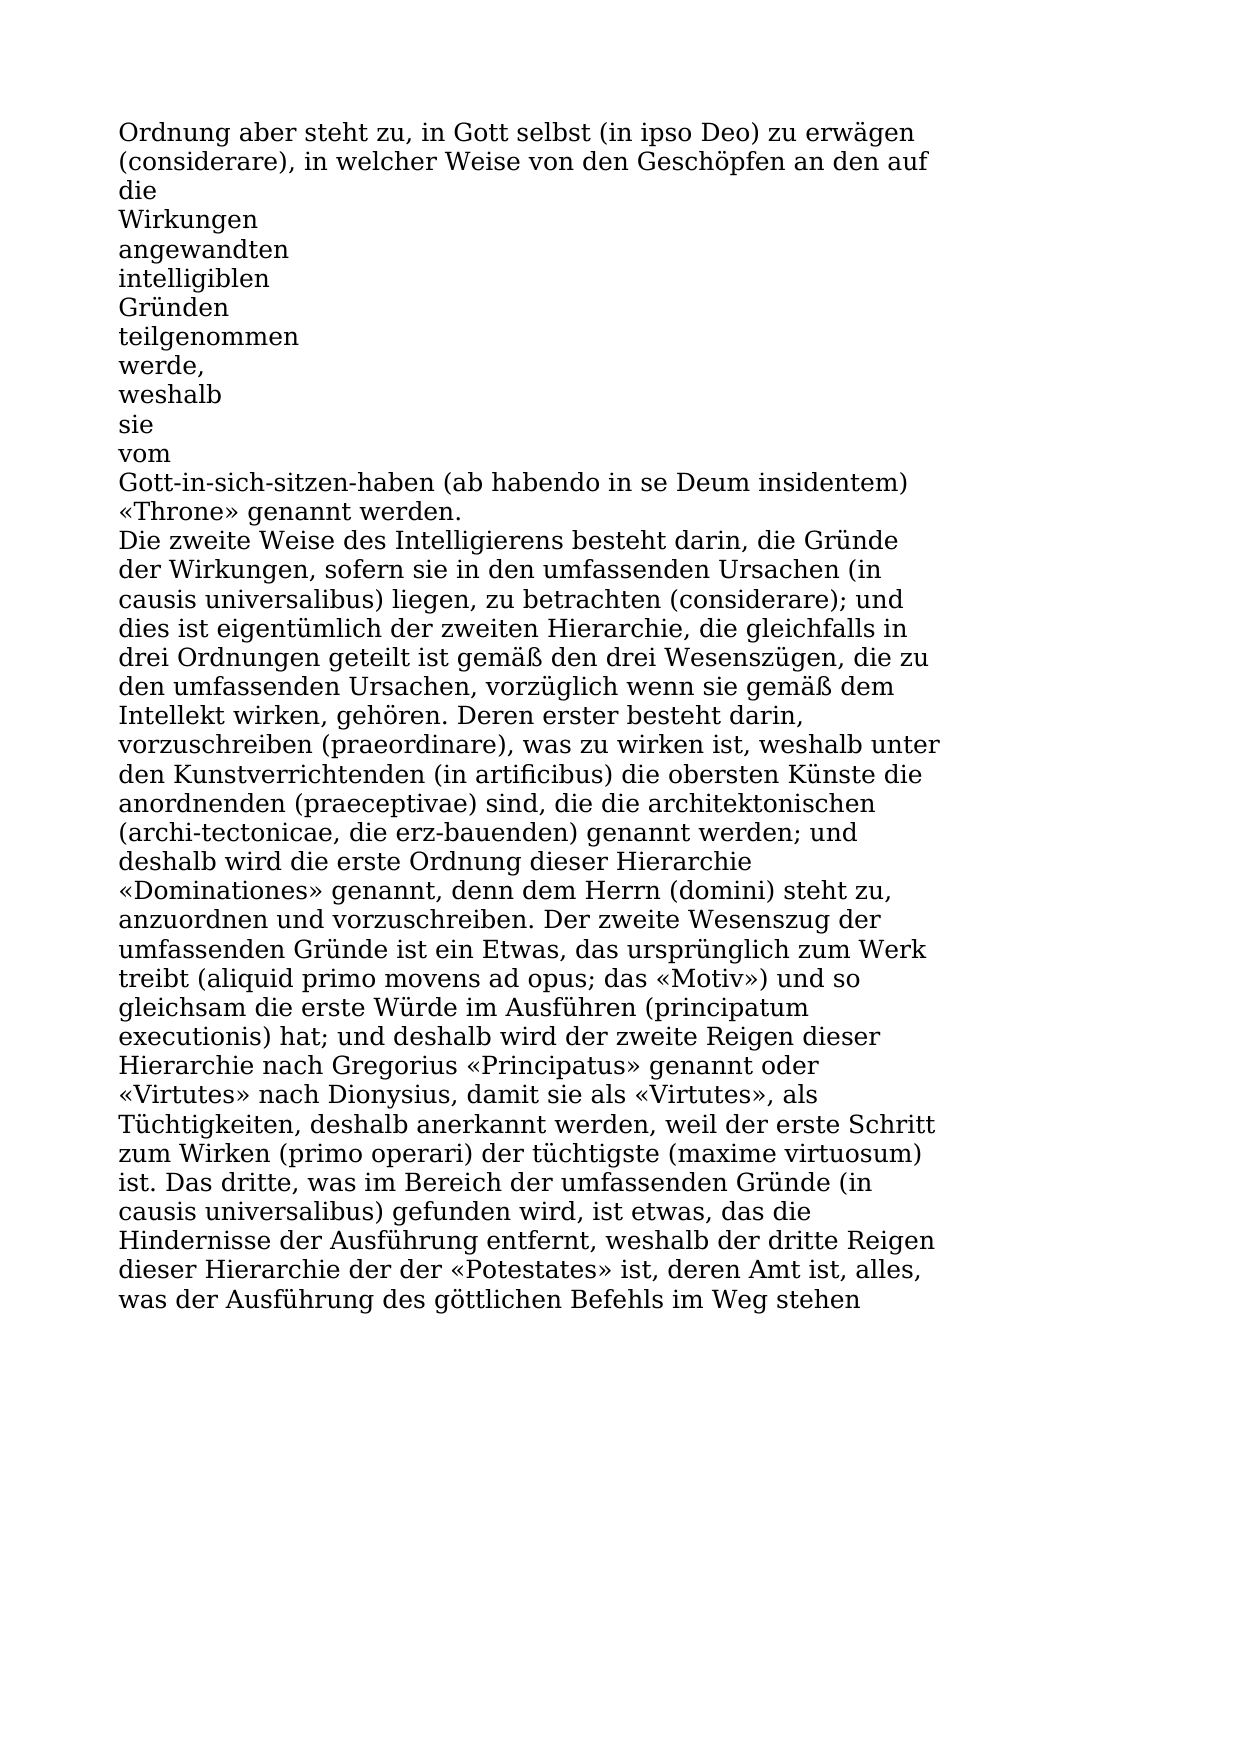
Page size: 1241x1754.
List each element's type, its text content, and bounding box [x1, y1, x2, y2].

text sie [118, 410, 1122, 439]
text gleichsam die erste Würde im Ausführen (principatum [118, 993, 1122, 1022]
text werde, [118, 351, 1122, 381]
text causis universalibus) gefunden wird, ist etwas, das die [118, 1197, 1122, 1226]
text treibt (aliquid primo movens ad opus; das «Motiv») und so [118, 964, 1122, 993]
text vom [118, 439, 1122, 468]
text «Dominationes» genannt, denn dem Herrn (domini) steht zu, [118, 876, 1122, 906]
text Ordnung aber steht zu, in Gott selbst (in ipso Deo) zu erwägen [118, 118, 1122, 147]
text den umfassenden Ursachen, vorzüglich wenn sie gemäß dem [118, 672, 1122, 701]
text Tüchtigkeiten, deshalb anerkannt werden, weil der erste Schritt [118, 1110, 1122, 1139]
text Wirkungen [118, 206, 1122, 235]
text die [118, 176, 1122, 206]
text «Throne» genannt werden. [118, 497, 1122, 526]
text den Kunstverrichtenden (in artificibus) die obersten Künste die [118, 760, 1122, 789]
text drei Ordnungen geteilt ist gemäß den drei Wesenszügen, die zu [118, 643, 1122, 672]
text deshalb wird die erste Ordnung dieser Hierarchie [118, 847, 1122, 876]
text Gott-in-sich-sitzen-haben (ab habendo in se Deum insidentem) [118, 468, 1122, 497]
text «Virtutes» nach Dionysius, damit sie als «Virtutes», als [118, 1081, 1122, 1110]
text zum Wirken (primo operari) der tüchtigste (maxime virtuosum) [118, 1139, 1122, 1168]
text was der Ausführung des göttlichen Befehls im Weg stehen [118, 1285, 1122, 1314]
text dieser Hierarchie der der «Potestates» ist, deren Amt ist, alles, [118, 1256, 1122, 1285]
text causis universalibus) liegen, zu betrachten (considerare); und [118, 585, 1122, 614]
text anordnenden (praeceptivae) sind, die die architektonischen [118, 789, 1122, 818]
text executionis) hat; und deshalb wird der zweite Reigen dieser [118, 1022, 1122, 1051]
text Intellekt wirken, gehören. Deren erster besteht darin, [118, 701, 1122, 731]
text umfassenden Gründe ist ein Etwas, das ursprünglich zum Werk [118, 935, 1122, 964]
text vorzuschreiben (praeordinare), was zu wirken ist, weshalb unter [118, 731, 1122, 760]
text (considerare), in welcher Weise von den Geschöpfen an den auf [118, 147, 1122, 176]
text intelligiblen [118, 264, 1122, 293]
text Hierarchie nach Gregorius «Principatus» genannt oder [118, 1051, 1122, 1081]
text der Wirkungen, sofern sie in den umfassenden Ursachen (in [118, 556, 1122, 585]
text (archi-tectonicae, die erz-bauenden) genannt werden; und [118, 818, 1122, 847]
text ist. Das dritte, was im Bereich der umfassenden Gründe (in [118, 1168, 1122, 1197]
text Die zweite Weise des Intelligierens besteht darin, die Gründe [118, 526, 1122, 556]
text teilgenommen [118, 322, 1122, 351]
text weshalb [118, 381, 1122, 410]
text dies ist eigentümlich der zweiten Hierarchie, die gleichfalls in [118, 614, 1122, 643]
text angewandten [118, 235, 1122, 264]
text anzuordnen und vorzuschreiben. Der zweite Wesenszug der [118, 906, 1122, 935]
text Gründen [118, 293, 1122, 322]
text Hindernisse der Ausführung entfernt, weshalb der dritte Reigen [118, 1226, 1122, 1256]
